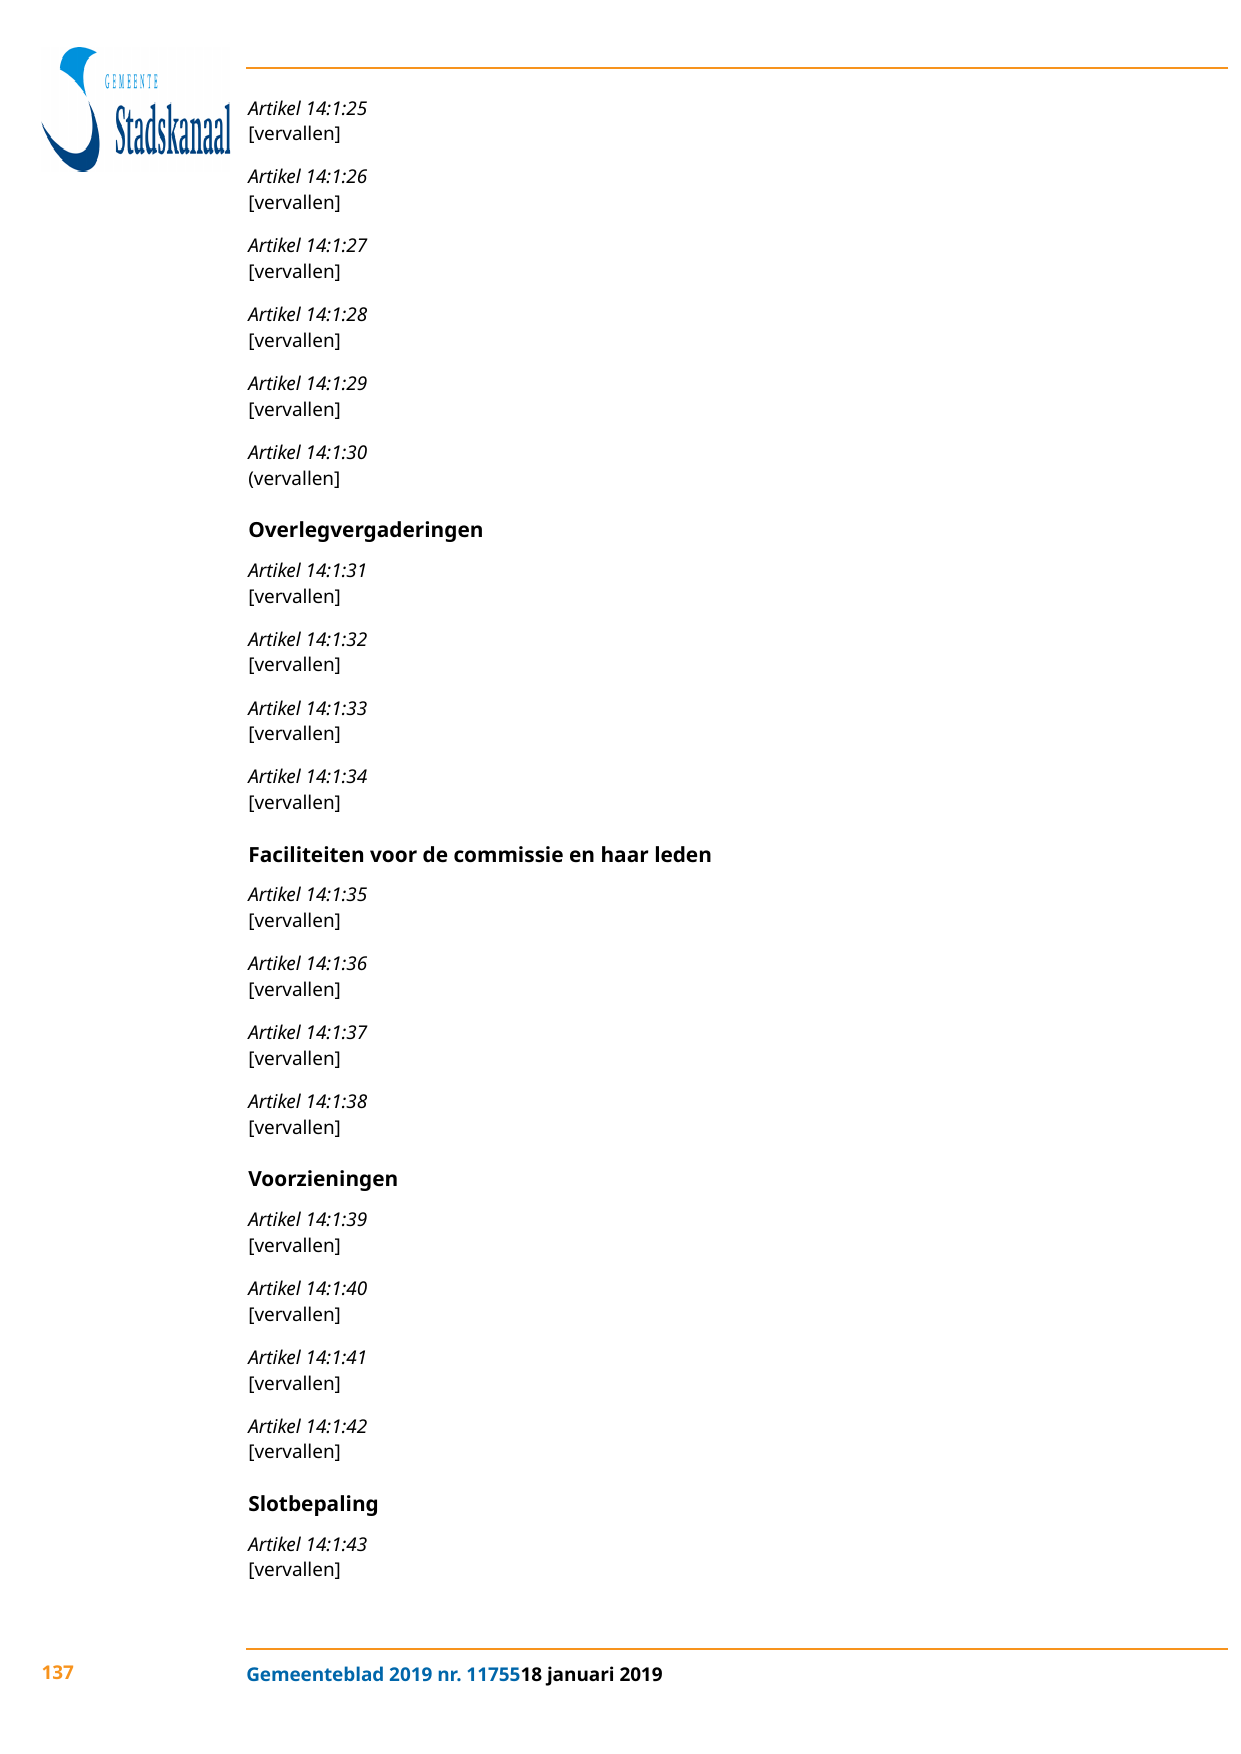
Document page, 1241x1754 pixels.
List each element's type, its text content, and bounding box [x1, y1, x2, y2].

picture [41, 47, 231, 172]
text Slotbepaling [248, 1489, 1152, 1517]
text Artikel 14:1:43 [248, 1531, 1152, 1557]
text Artikel 14:1:31 [248, 557, 1152, 583]
text [vervallen] [248, 652, 1152, 677]
text [vervallen] [248, 583, 1152, 608]
text [vervallen] [248, 258, 1152, 284]
text Artikel 14:1:39 [248, 1206, 1152, 1232]
text [vervallen] [248, 121, 1152, 146]
text Faciliteiten voor de commissie en haar leden [248, 840, 1152, 868]
text [vervallen] [248, 1557, 1152, 1582]
text [vervallen] [248, 189, 1152, 215]
text Artikel 14:1:25 [248, 95, 1152, 121]
text [vervallen] [248, 976, 1152, 1002]
text [vervallen] [248, 907, 1152, 933]
text Artikel 14:1:37 [248, 1019, 1152, 1045]
text Artikel 14:1:26 [248, 164, 1152, 189]
text Artikel 14:1:36 [248, 951, 1152, 976]
text [vervallen] [248, 1045, 1152, 1071]
text [vervallen] [248, 789, 1152, 815]
text [vervallen] [248, 1370, 1152, 1395]
text Artikel 14:1:38 [248, 1088, 1152, 1114]
text [vervallen] [248, 721, 1152, 746]
text [vervallen] [248, 1232, 1152, 1258]
text Overlegvergaderingen [248, 515, 1152, 543]
text (vervallen] [248, 465, 1152, 491]
text Artikel 14:1:28 [248, 301, 1152, 327]
text [vervallen] [248, 1438, 1152, 1464]
text Artikel 14:1:40 [248, 1275, 1152, 1301]
text Artikel 14:1:34 [248, 764, 1152, 789]
text Artikel 14:1:35 [248, 882, 1152, 907]
text Artikel 14:1:33 [248, 695, 1152, 721]
text Artikel 14:1:27 [248, 232, 1152, 258]
text Voorzieningen [248, 1164, 1152, 1193]
text Artikel 14:1:41 [248, 1344, 1152, 1370]
text Artikel 14:1:29 [248, 370, 1152, 396]
text Artikel 14:1:30 [248, 439, 1152, 465]
text [vervallen] [248, 1114, 1152, 1140]
text [vervallen] [248, 396, 1152, 422]
text Artikel 14:1:42 [248, 1413, 1152, 1438]
text [vervallen] [248, 1301, 1152, 1327]
text [vervallen] [248, 327, 1152, 353]
text Artikel 14:1:32 [248, 626, 1152, 652]
